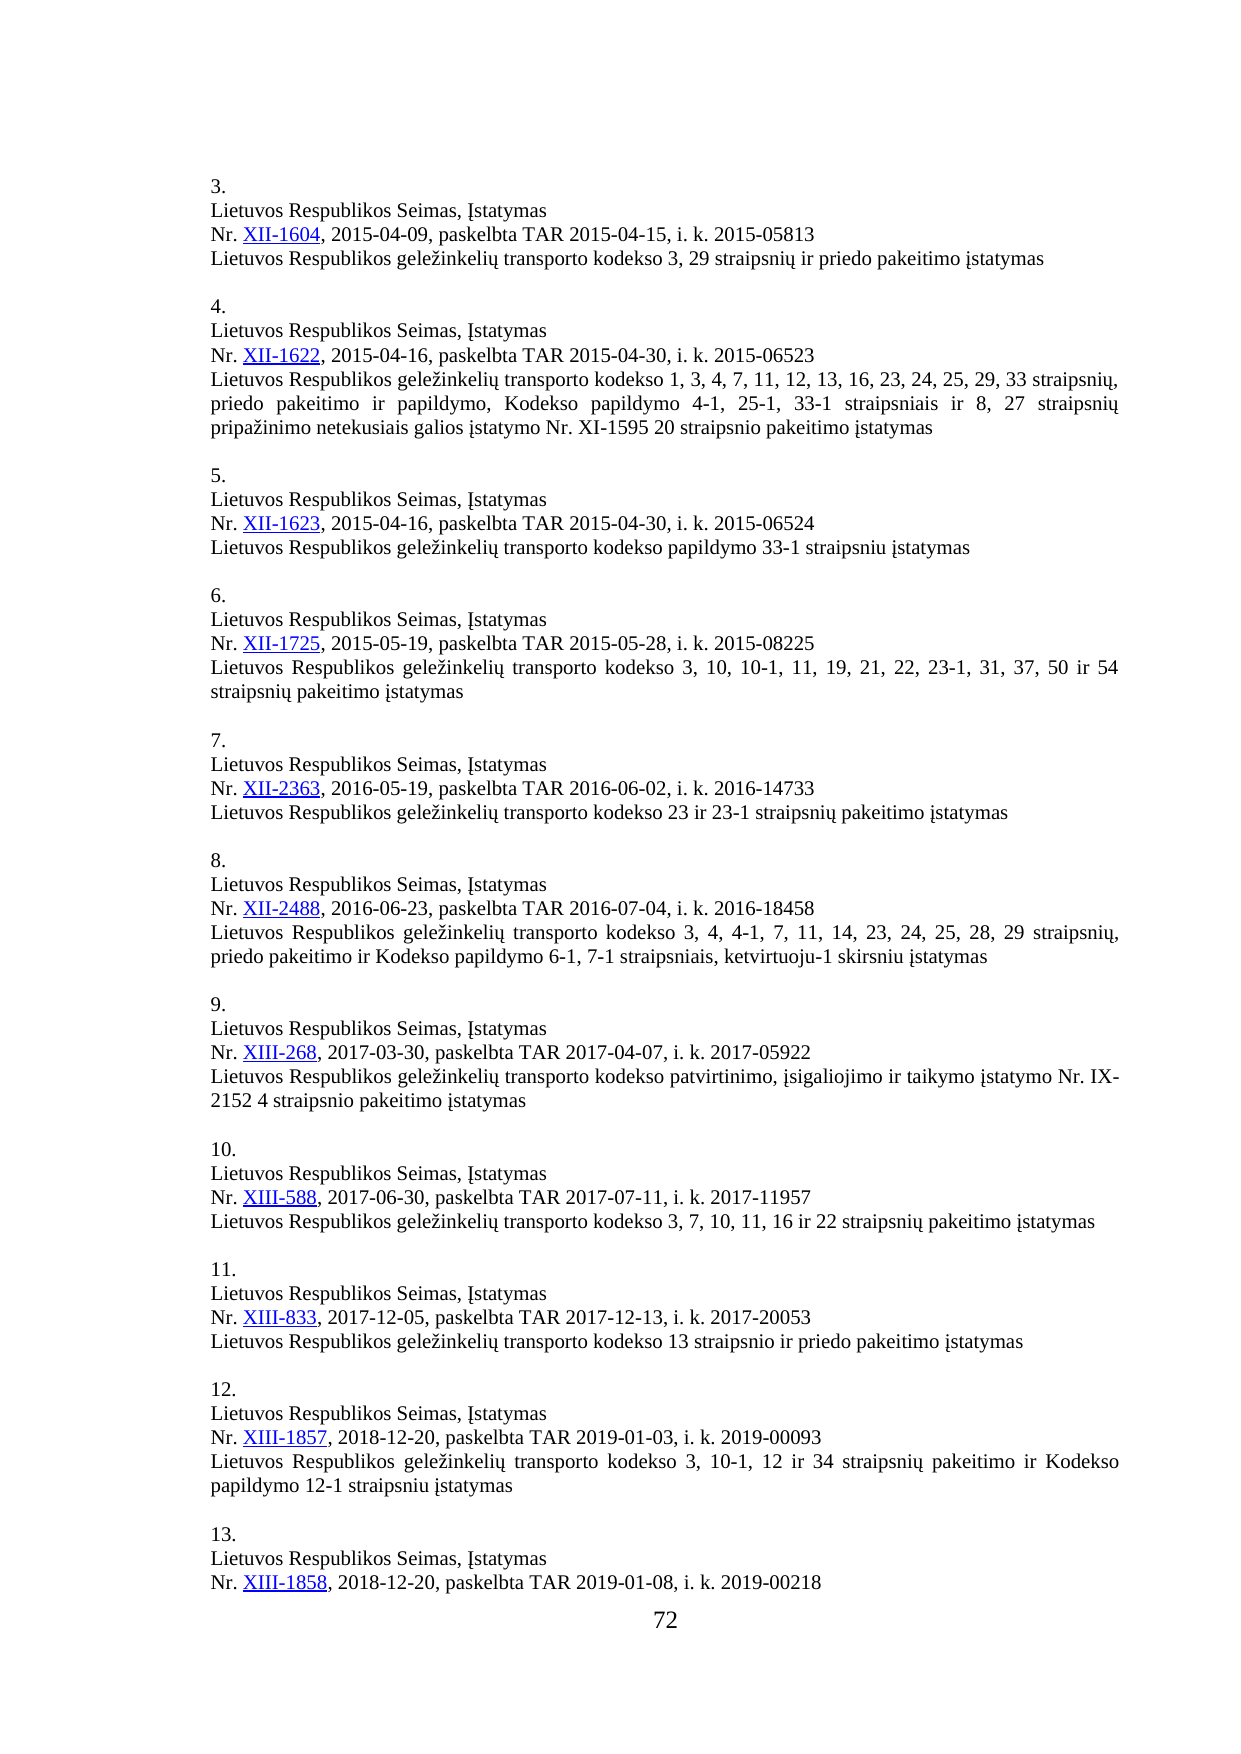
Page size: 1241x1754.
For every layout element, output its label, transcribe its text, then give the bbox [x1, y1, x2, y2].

text Lietuvos Respublikos geležinkelių transporto kodekso 3, 10-1, 12 ir 34 straipsnių pakeitimo ir Kodekso papildymo 12-1 straipsniu įstatymas [210, 1449, 1120, 1497]
text Lietuvos Respublikos Seimas, Įstatymas [210, 1016, 1120, 1040]
text Lietuvos Respublikos Seimas, Įstatymas [210, 872, 1120, 896]
text 10. [210, 1137, 1120, 1161]
text Nr. XIII-833, 2017-12-05, paskelbta TAR 2017-12-13, i. k. 2017-20053 [210, 1305, 1120, 1329]
text 9. [210, 992, 1120, 1016]
text Nr. XII-2363, 2016-05-19, paskelbta TAR 2016-06-02, i. k. 2016-14733 [210, 776, 1120, 800]
text Nr. XII-1623, 2015-04-16, paskelbta TAR 2015-04-30, i. k. 2015-06524 [210, 511, 1120, 535]
text 8. [210, 848, 1120, 872]
text 13. [210, 1522, 1120, 1546]
text 3. [210, 174, 1120, 198]
text Lietuvos Respublikos geležinkelių transporto kodekso 23 ir 23-1 straipsnių pakeitimo įstatymas [210, 800, 1120, 824]
text Nr. XII-1622, 2015-04-16, paskelbta TAR 2015-04-30, i. k. 2015-06523 [210, 342, 1120, 367]
text Lietuvos Respublikos Seimas, Įstatymas [210, 1281, 1120, 1305]
text Lietuvos Respublikos geležinkelių transporto kodekso 3, 10, 10-1, 11, 19, 21, 22, 23-1, 31, 37, 50 ir 54 straipsnių pakeitimo įstatymas [210, 655, 1120, 703]
text 7. [210, 727, 1120, 752]
text Lietuvos Respublikos geležinkelių transporto kodekso papildymo 33-1 straipsniu įstatymas [210, 535, 1120, 559]
text Nr. XIII-588, 2017-06-30, paskelbta TAR 2017-07-11, i. k. 2017-11957 [210, 1185, 1120, 1209]
text Lietuvos Respublikos Seimas, Įstatymas [210, 607, 1120, 631]
text Lietuvos Respublikos Seimas, Įstatymas [210, 487, 1120, 511]
text 12. [210, 1377, 1120, 1401]
text Lietuvos Respublikos Seimas, Įstatymas [210, 1546, 1120, 1570]
text Lietuvos Respublikos geležinkelių transporto kodekso 3, 4, 4-1, 7, 11, 14, 23, 24, 25, 28, 29 straipsnių, priedo pakeitimo ir Kodekso papildymo 6-1, 7-1 straipsniais, ketvirtuoju-1 skirsniu įstatymas [210, 920, 1120, 968]
text 4. [210, 294, 1120, 318]
text Nr. XII-1725, 2015-05-19, paskelbta TAR 2015-05-28, i. k. 2015-08225 [210, 631, 1120, 655]
text Lietuvos Respublikos geležinkelių transporto kodekso 13 straipsnio ir priedo pakeitimo įstatymas [210, 1329, 1120, 1353]
text Nr. XII-2488, 2016-06-23, paskelbta TAR 2016-07-04, i. k. 2016-18458 [210, 896, 1120, 920]
text Lietuvos Respublikos Seimas, Įstatymas [210, 318, 1120, 342]
text Lietuvos Respublikos Seimas, Įstatymas [210, 752, 1120, 776]
text Nr. XII-1604, 2015-04-09, paskelbta TAR 2015-04-15, i. k. 2015-05813 [210, 222, 1120, 246]
text 11. [210, 1257, 1120, 1281]
text Lietuvos Respublikos Seimas, Įstatymas [210, 1401, 1120, 1425]
text Nr. XIII-1857, 2018-12-20, paskelbta TAR 2019-01-03, i. k. 2019-00093 [210, 1425, 1120, 1449]
text Lietuvos Respublikos Seimas, Įstatymas [210, 1161, 1120, 1185]
text Lietuvos Respublikos geležinkelių transporto kodekso 1, 3, 4, 7, 11, 12, 13, 16, 23, 24, 25, 29, 33 straipsnių, priedo pakeitimo ir papildymo, Kodekso papildymo 4-1, 25-1, 33-1 straipsniais ir 8, 27 straipsnių pripažinimo netekusiais galios įstatymo Nr. XI-1595 20 straipsnio pakeitimo įstatymas [210, 367, 1120, 439]
text Lietuvos Respublikos geležinkelių transporto kodekso patvirtinimo, įsigaliojimo ir taikymo įstatymo Nr. IX-2152 4 straipsnio pakeitimo įstatymas [210, 1064, 1120, 1112]
text Lietuvos Respublikos Seimas, Įstatymas [210, 198, 1120, 222]
text 6. [210, 583, 1120, 607]
text Nr. XIII-268, 2017-03-30, paskelbta TAR 2017-04-07, i. k. 2017-05922 [210, 1040, 1120, 1064]
text Nr. XIII-1858, 2018-12-20, paskelbta TAR 2019-01-08, i. k. 2019-00218 [210, 1570, 1120, 1594]
text Lietuvos Respublikos geležinkelių transporto kodekso 3, 7, 10, 11, 16 ir 22 straipsnių pakeitimo įstatymas [210, 1209, 1120, 1233]
text 5. [210, 463, 1120, 487]
text Lietuvos Respublikos geležinkelių transporto kodekso 3, 29 straipsnių ir priedo pakeitimo įstatymas [210, 246, 1120, 270]
